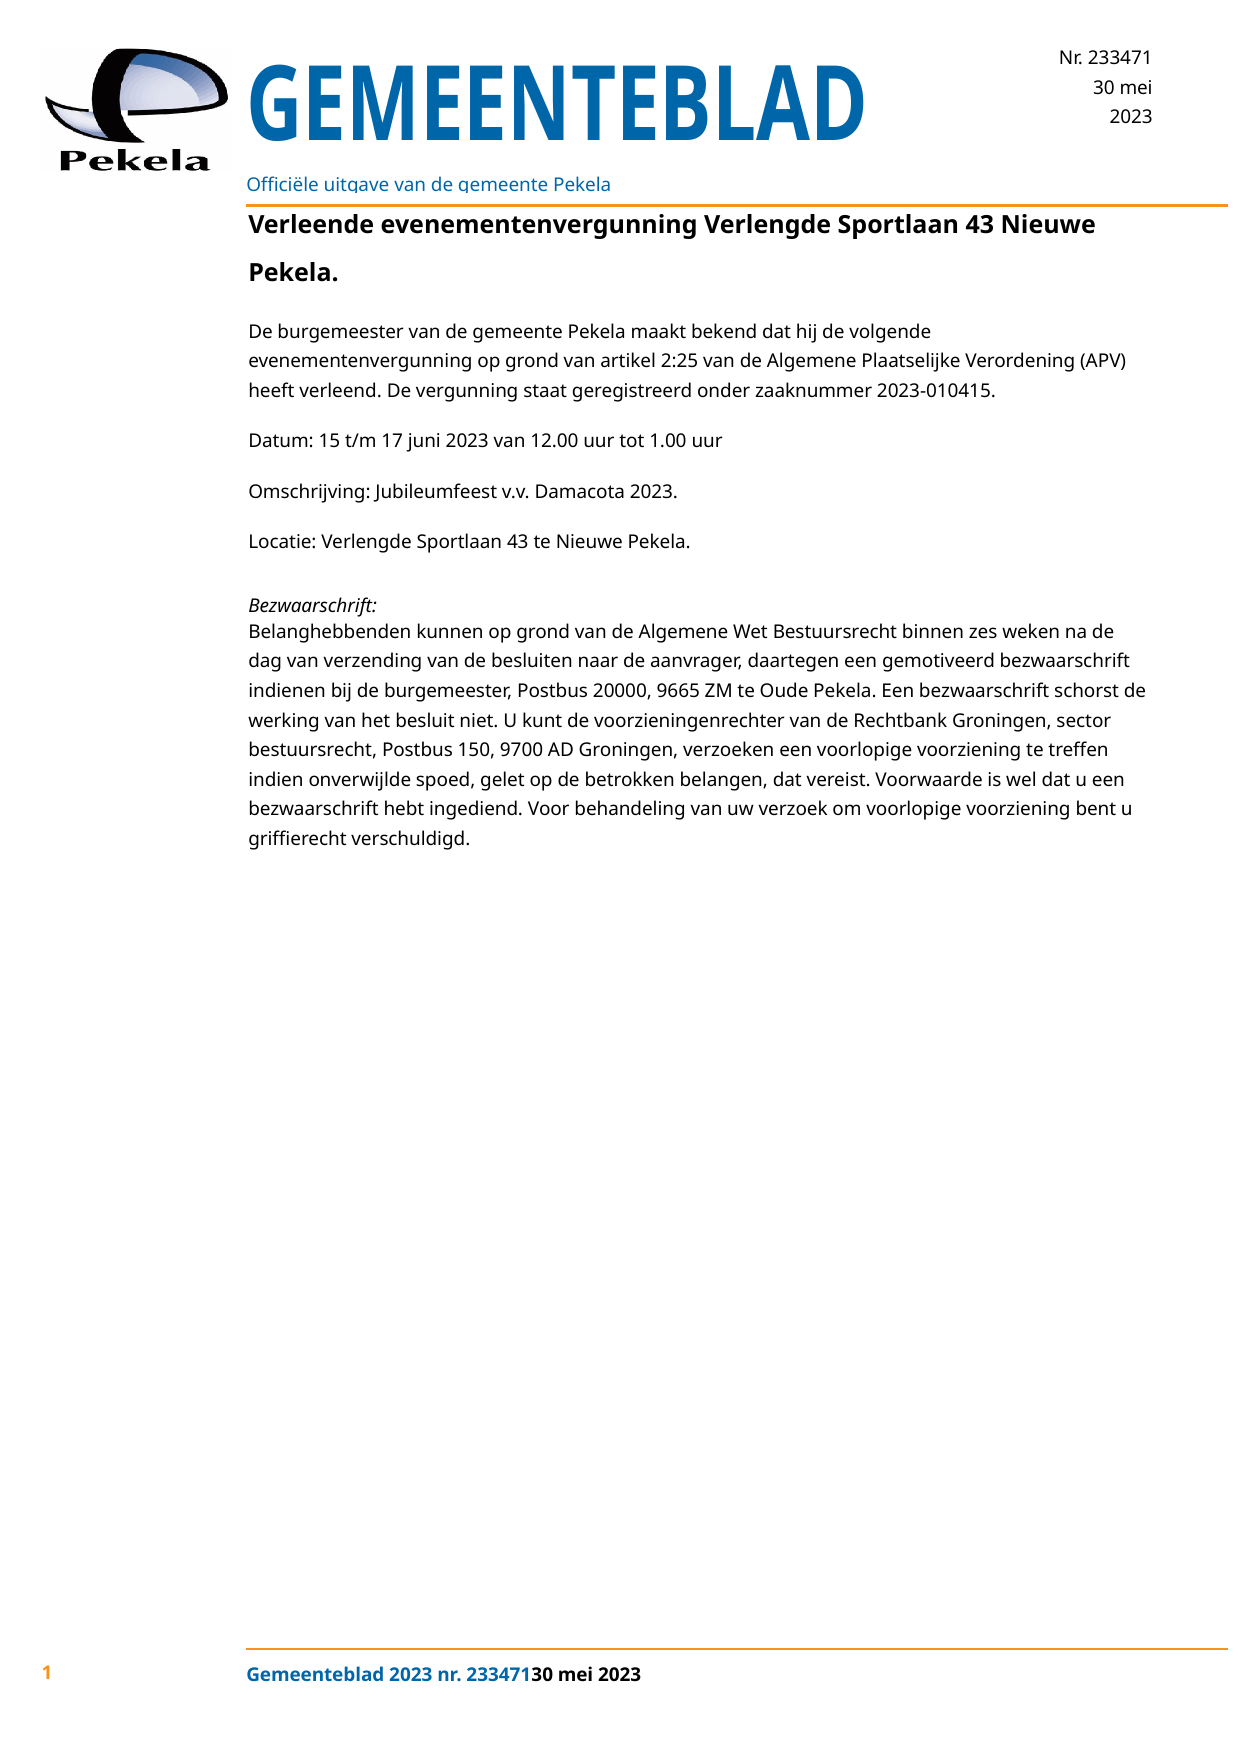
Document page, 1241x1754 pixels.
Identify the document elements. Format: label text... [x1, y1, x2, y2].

text Belanghebbenden kunnen op grond van de Algemene Wet Bestuursrecht binnen zes weken na de dag van verzending van de besluiten naar de aanvrager, daartegen een gemotiveerd bezwaarschrift indienen bij de burgemeester, Postbus 20000, 9665 ZM te Oude Pekela. Een bezwaarschrift schorst de werking van het besluit niet. U kunt de voorzieningenrechter van de Rechtbank Groningen, sector bestuursrecht, Postbus 150, 9700 AD Groningen, verzoeken een voorlopige voorziening te treffen indien onverwijlde spoed, gelet op de betrokken belangen, dat vereist. Voorwaarde is wel dat u een bezwaarschrift hebt ingediend. Voor behandeling van uw verzoek om voorlopige voorziening bent u griffierecht verschuldigd. [248, 618, 1152, 851]
text Verleende evenementenvergunning Verlengde Sportlaan 43 Nieuwe Pekela. [248, 207, 1152, 288]
picture [41, 47, 231, 172]
text Datum: 15 t/m 17 juni 2023 van 12.00 uur tot 1.00 uur [248, 427, 1152, 453]
text De burgemeester van de gemeente Pekela maakt bekend dat hij de volgende evenementenvergunning op grond van artikel 2:25 van de Algemene Plaatselijke Verordening (APV) heeft verleend. De vergunning staat geregistreerd onder zaaknummer 2023-010415. [248, 318, 1152, 403]
text Locatie: Verlengde Sportlaan 43 te Nieuwe Pekela. [248, 528, 1152, 554]
text Omschrijving: Jubileumfeest v.v. Damacota 2023. [248, 478, 1152, 504]
text Bezwaarschrift: [248, 592, 1152, 618]
